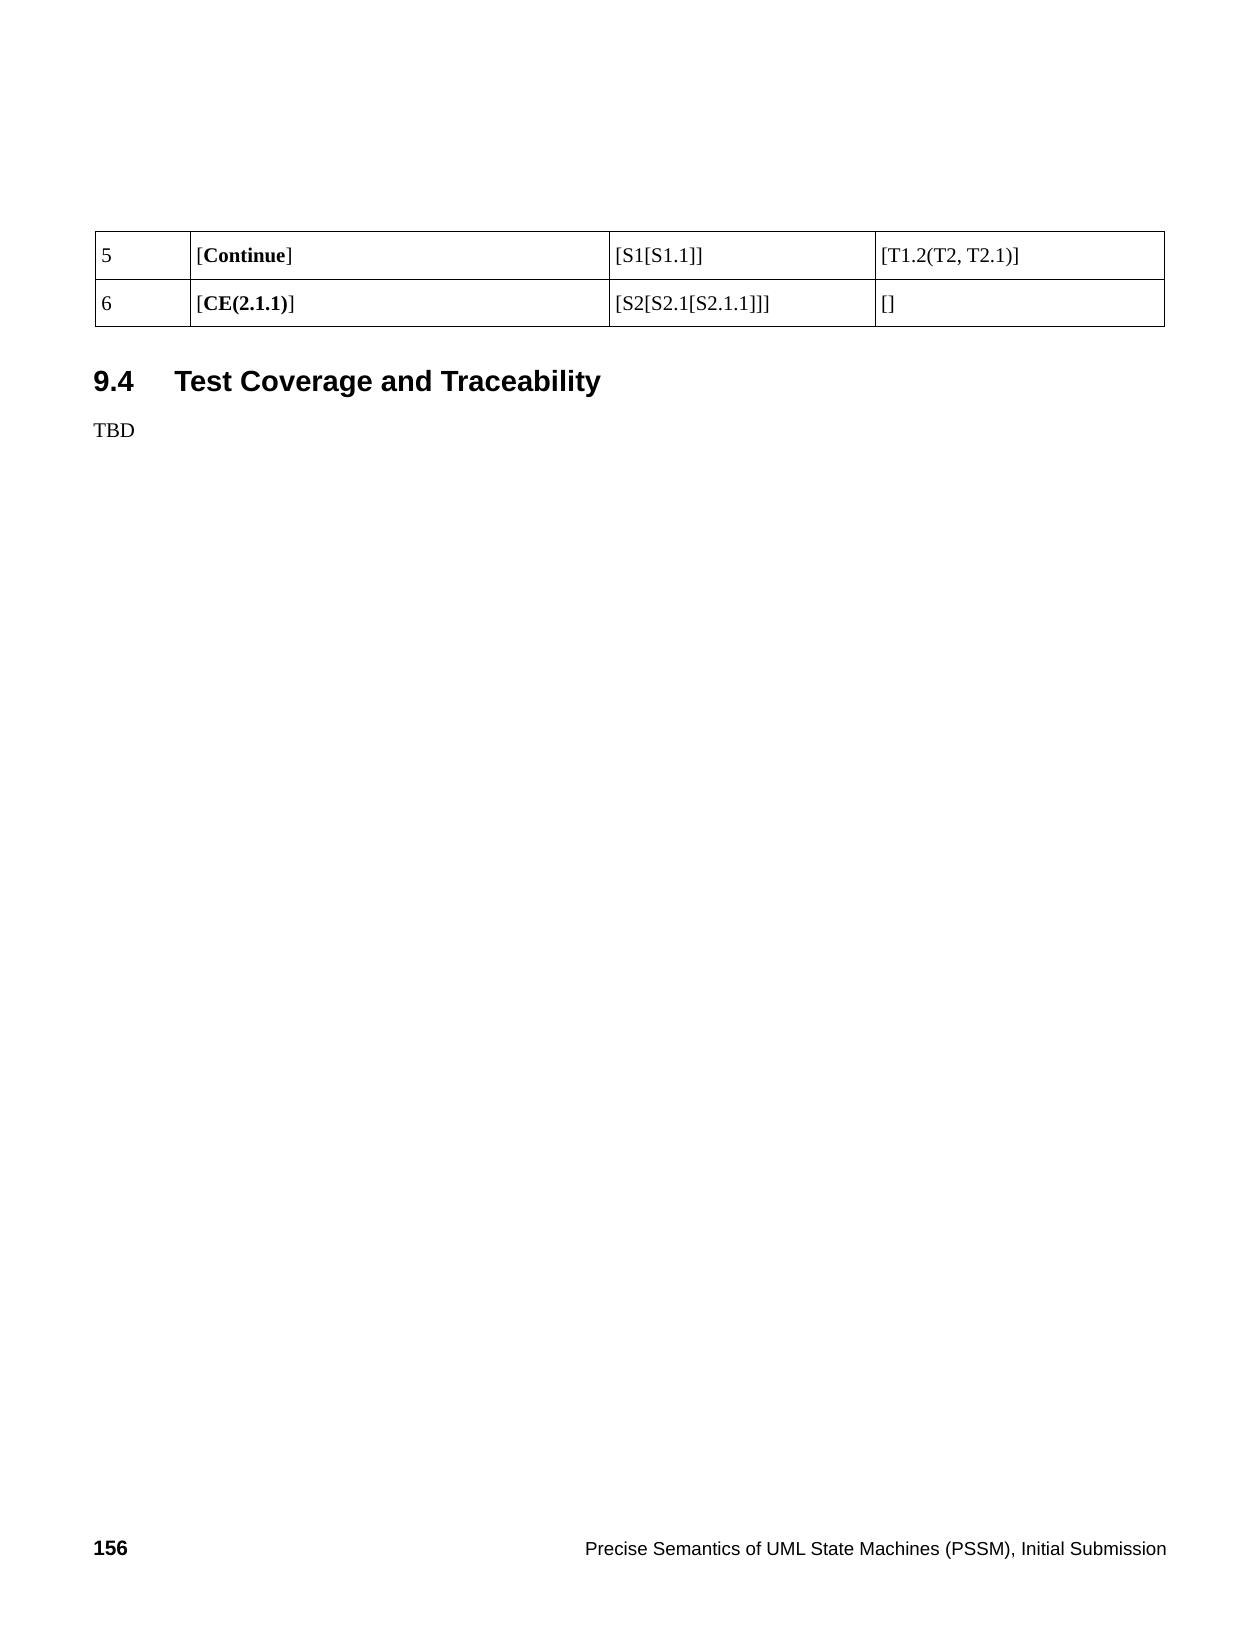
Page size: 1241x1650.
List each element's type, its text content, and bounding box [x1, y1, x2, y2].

table_cell [T1.2(T2, T2.1)] [876, 232, 1164, 279]
table_cell [S1[S1.1]] [610, 232, 875, 279]
table_cell [S2[S2.1[S2.1.1]]] [610, 280, 875, 326]
text TBD [93, 418, 1164, 442]
table_cell [CE(2.1.1)] [191, 280, 609, 326]
subtitle Test Coverage and Traceability [93, 362, 1164, 397]
table_cell 5 [96, 232, 190, 279]
table_cell [Continue] [191, 232, 609, 279]
table_cell [] [876, 280, 1164, 326]
table_cell 6 [96, 280, 190, 326]
